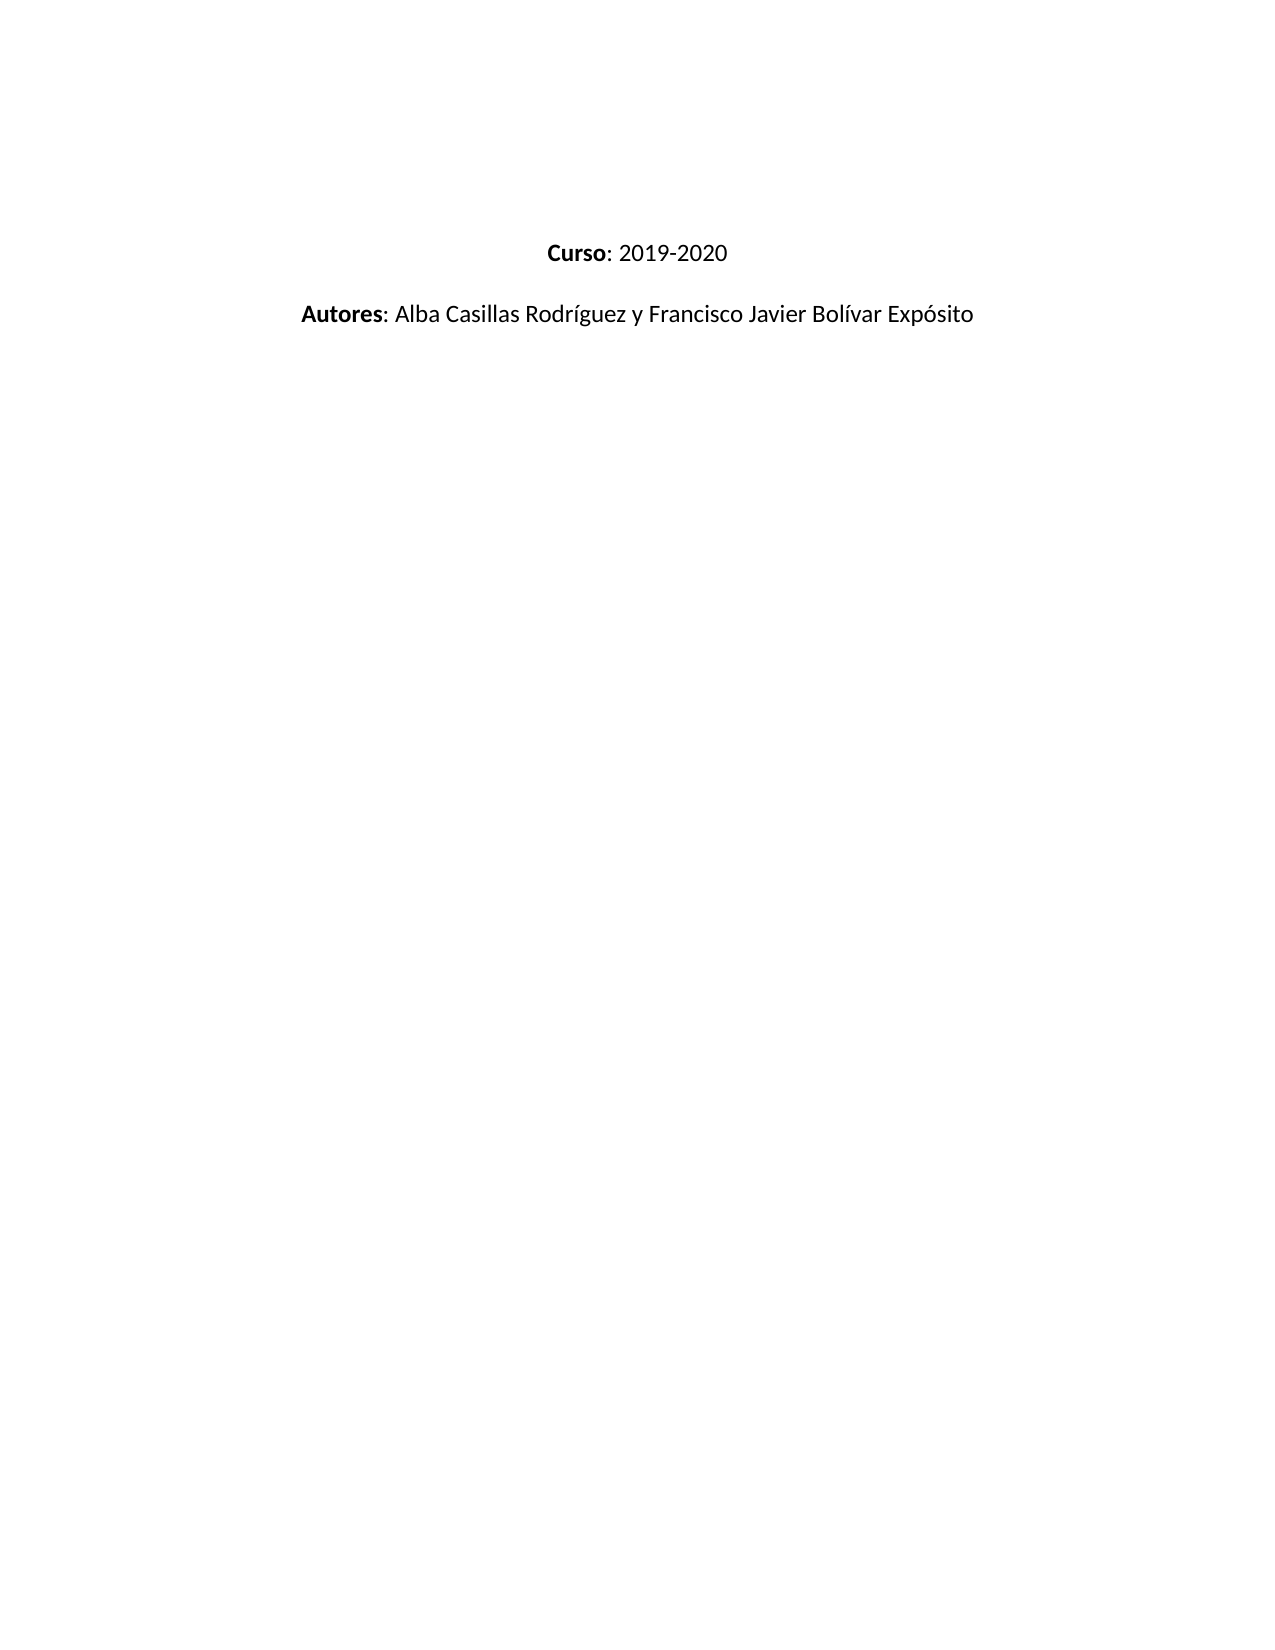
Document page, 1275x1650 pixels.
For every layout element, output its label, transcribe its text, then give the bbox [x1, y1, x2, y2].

text Autores: Alba Casillas Rodríguez y Francisco Javier Bolívar Expósito [118, 298, 1157, 329]
text Curso: 2019-2020 [118, 237, 1157, 268]
